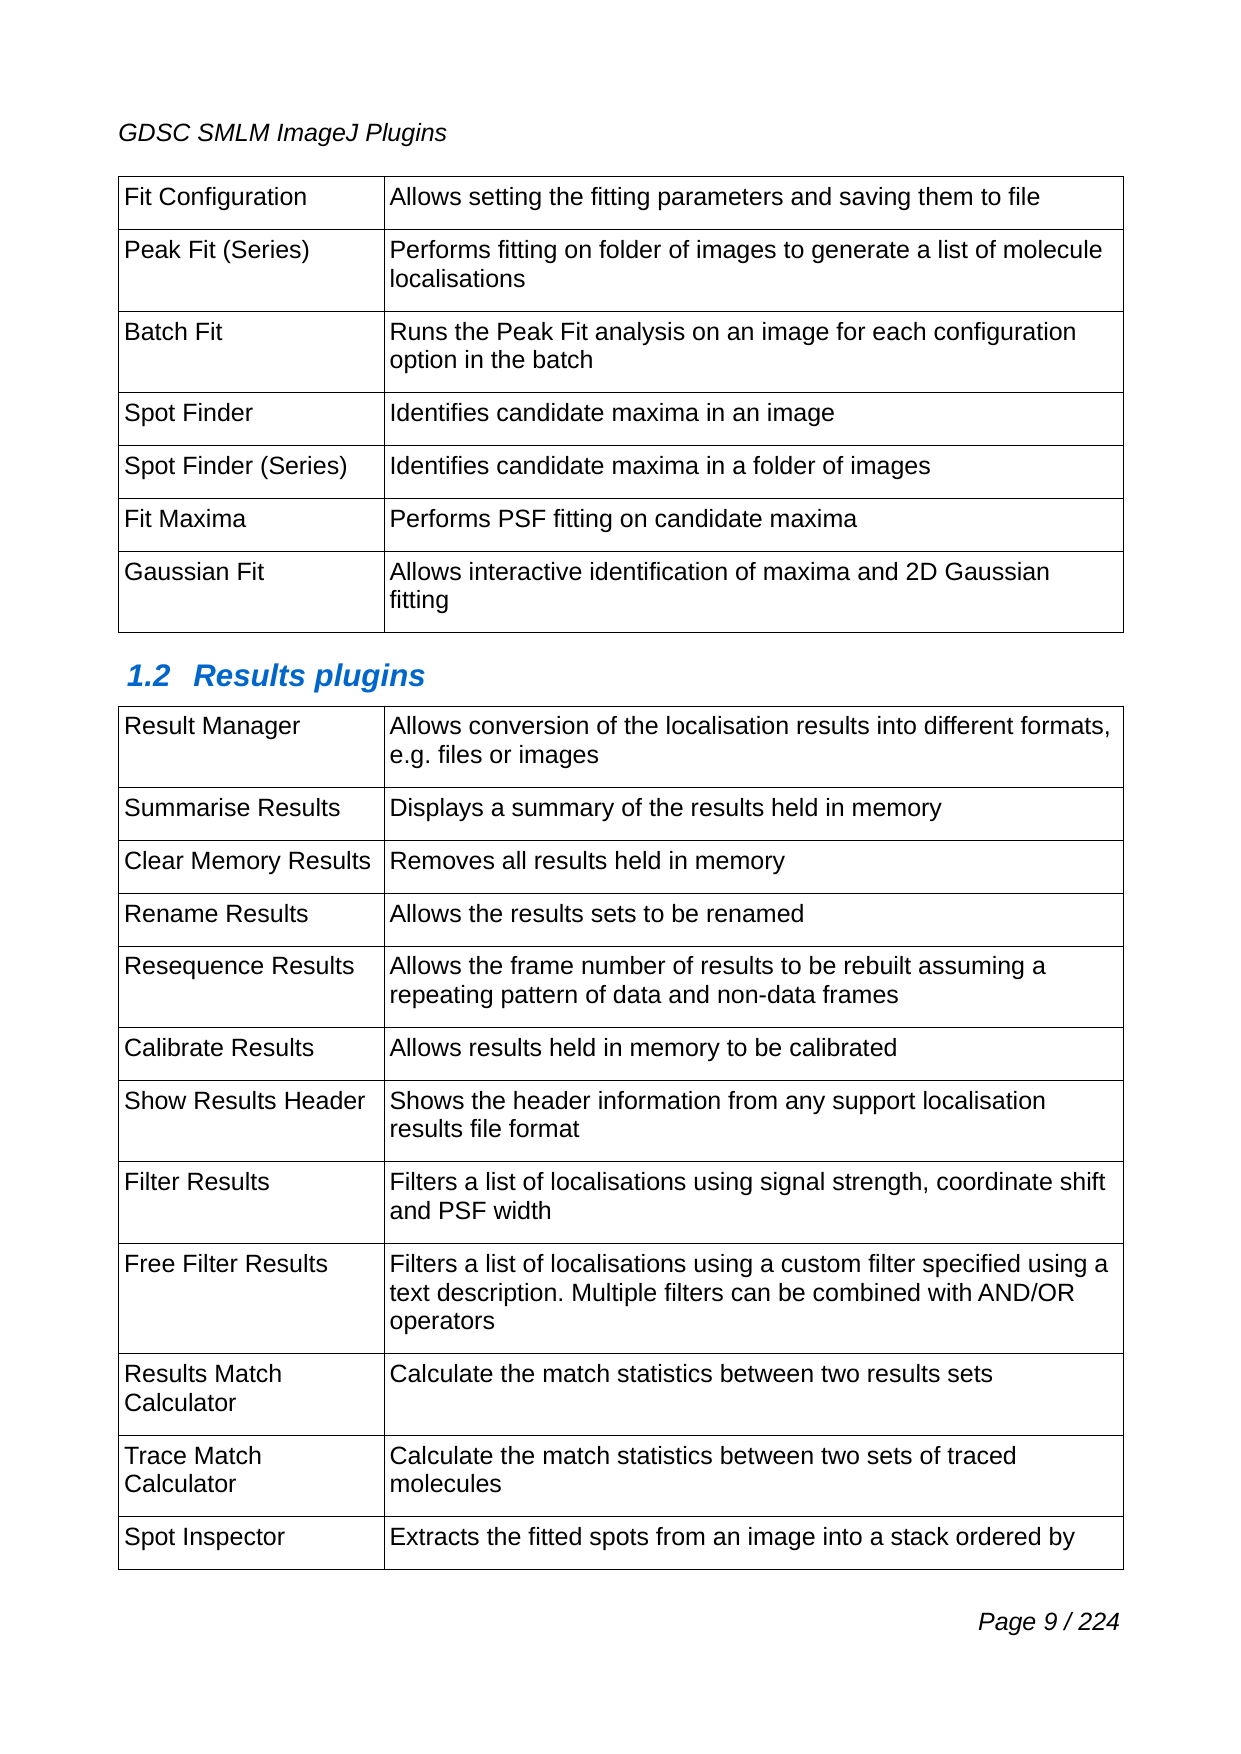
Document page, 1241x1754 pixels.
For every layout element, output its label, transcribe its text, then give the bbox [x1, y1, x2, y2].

table_cell Performs PSF fitting on candidate maxima [385, 499, 1123, 551]
table_cell Allows the frame number of results to be rebuilt assuming a repeating pattern of data and non-data frames [385, 947, 1123, 1027]
table_cell Spot Inspector [119, 1517, 384, 1569]
table_cell Filter Results [119, 1162, 384, 1243]
table_cell Free Filter Results [119, 1244, 384, 1353]
table_cell Performs fitting on folder of images to generate a list of molecule localisations [385, 230, 1123, 311]
table_cell Peak Fit (Series) [119, 230, 384, 311]
table_cell Resequence Results [119, 947, 384, 1027]
table_cell Allows the results sets to be renamed [385, 894, 1123, 946]
table_cell Shows the header information from any support localisation results file format [385, 1081, 1123, 1161]
table_cell Fit Maxima [119, 499, 384, 551]
table_header Result Manager [119, 707, 384, 787]
table_cell Filters a list of localisations using signal strength, coordinate shift and PSF width [385, 1162, 1123, 1243]
table_cell Allows setting the fitting parameters and saving them to file [385, 177, 1123, 229]
table_cell Calibrate Results [119, 1028, 384, 1080]
table_cell Clear Memory Results [119, 841, 384, 893]
table_cell Fit Configuration [119, 177, 384, 229]
table_cell Summarise Results [119, 788, 384, 840]
table_cell Calculate the match statistics between two sets of traced molecules [385, 1436, 1123, 1516]
table_cell Allows interactive identification of maxima and 2D Gaussian fitting [385, 552, 1123, 632]
table_cell Spot Finder [119, 393, 384, 445]
table_cell Calculate the match statistics between two results sets [385, 1354, 1123, 1435]
table_cell Identifies candidate maxima in an image [385, 393, 1123, 445]
table_cell Extracts the fitted spots from an image into a stack ordered by [385, 1517, 1123, 1569]
table_cell Allows results held in memory to be calibrated [385, 1028, 1123, 1080]
subtitle Results plugins [118, 657, 1122, 693]
table_cell Rename Results [119, 894, 384, 946]
table_cell Gaussian Fit [119, 552, 384, 632]
table_cell Results Match Calculator [119, 1354, 384, 1435]
table_header Allows conversion of the localisation results into different formats, e.g. files or images [385, 707, 1123, 787]
table_cell Trace Match Calculator [119, 1436, 384, 1516]
table_cell Displays a summary of the results held in memory [385, 788, 1123, 840]
table_cell Identifies candidate maxima in a folder of images [385, 446, 1123, 498]
table_cell Removes all results held in memory [385, 841, 1123, 893]
table_cell Runs the Peak Fit analysis on an image for each configuration option in the batch [385, 312, 1123, 392]
table_cell Show Results Header [119, 1081, 384, 1161]
table_cell Filters a list of localisations using a custom filter specified using a text description. Multiple filters can be combined with AND/OR operators [385, 1244, 1123, 1353]
table_cell Spot Finder (Series) [119, 446, 384, 498]
table_cell Batch Fit [119, 312, 384, 392]
